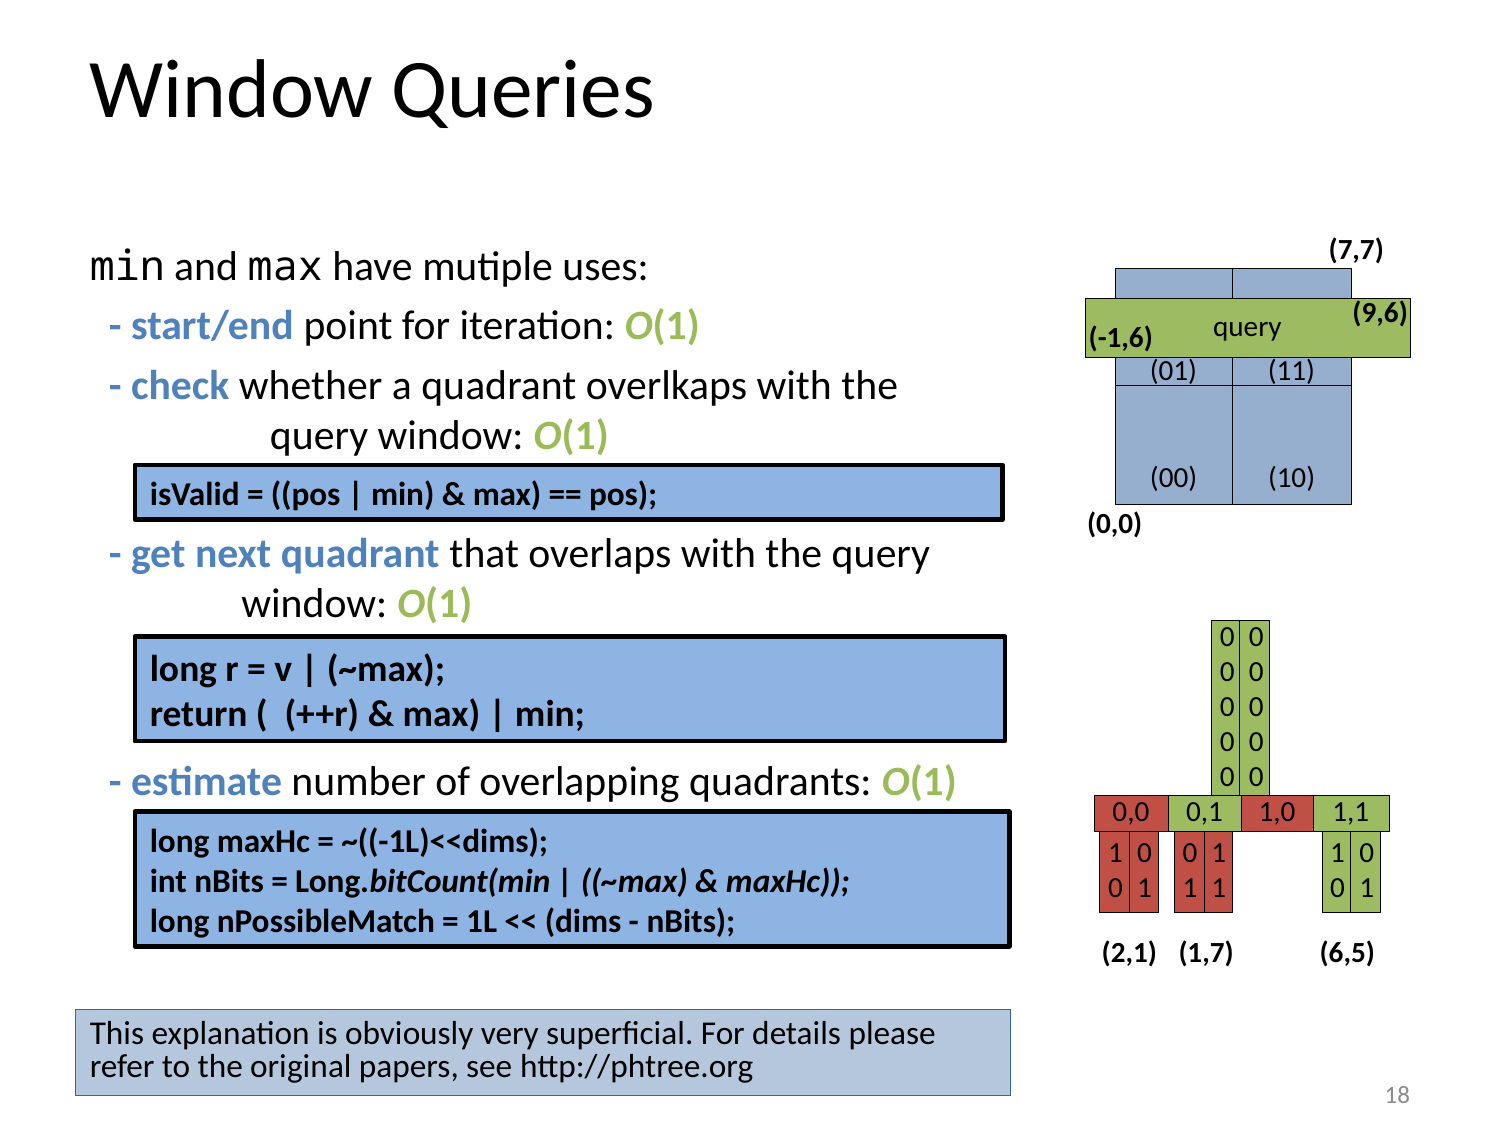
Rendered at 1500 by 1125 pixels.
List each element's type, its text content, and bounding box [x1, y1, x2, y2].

text_box This explanation is obviously very superficial. For details please refer to the original papers, see http://phtree.org [75, 1009, 1011, 1096]
text_box long maxHc = ~((-1L)<<dims); int nBits = Long.bitCount(min | ((~max) & maxHc)); long nPossibleMatch = 1L << (dims - nBits); [135, 811, 1010, 947]
text_box isValid = ((pos | min) & max) == pos); [134, 464, 1003, 520]
text_box Window Queries [75, 12, 1425, 155]
text_box long r = v | (~max); return ( (++r) & max) | min; [134, 636, 1005, 742]
picture [1082, 226, 1413, 546]
text_box [1074, 1079, 1425, 1107]
text_box min and max have mutiple uses: - start/end point for iteration: O(1) - check whether a quadrant overlkaps with the query window: O(1) - get next quadrant that overlaps with the query window: O(1) - estimate number of overlapping quadrants: O(1) [75, 231, 1038, 1042]
picture [1091, 613, 1392, 974]
